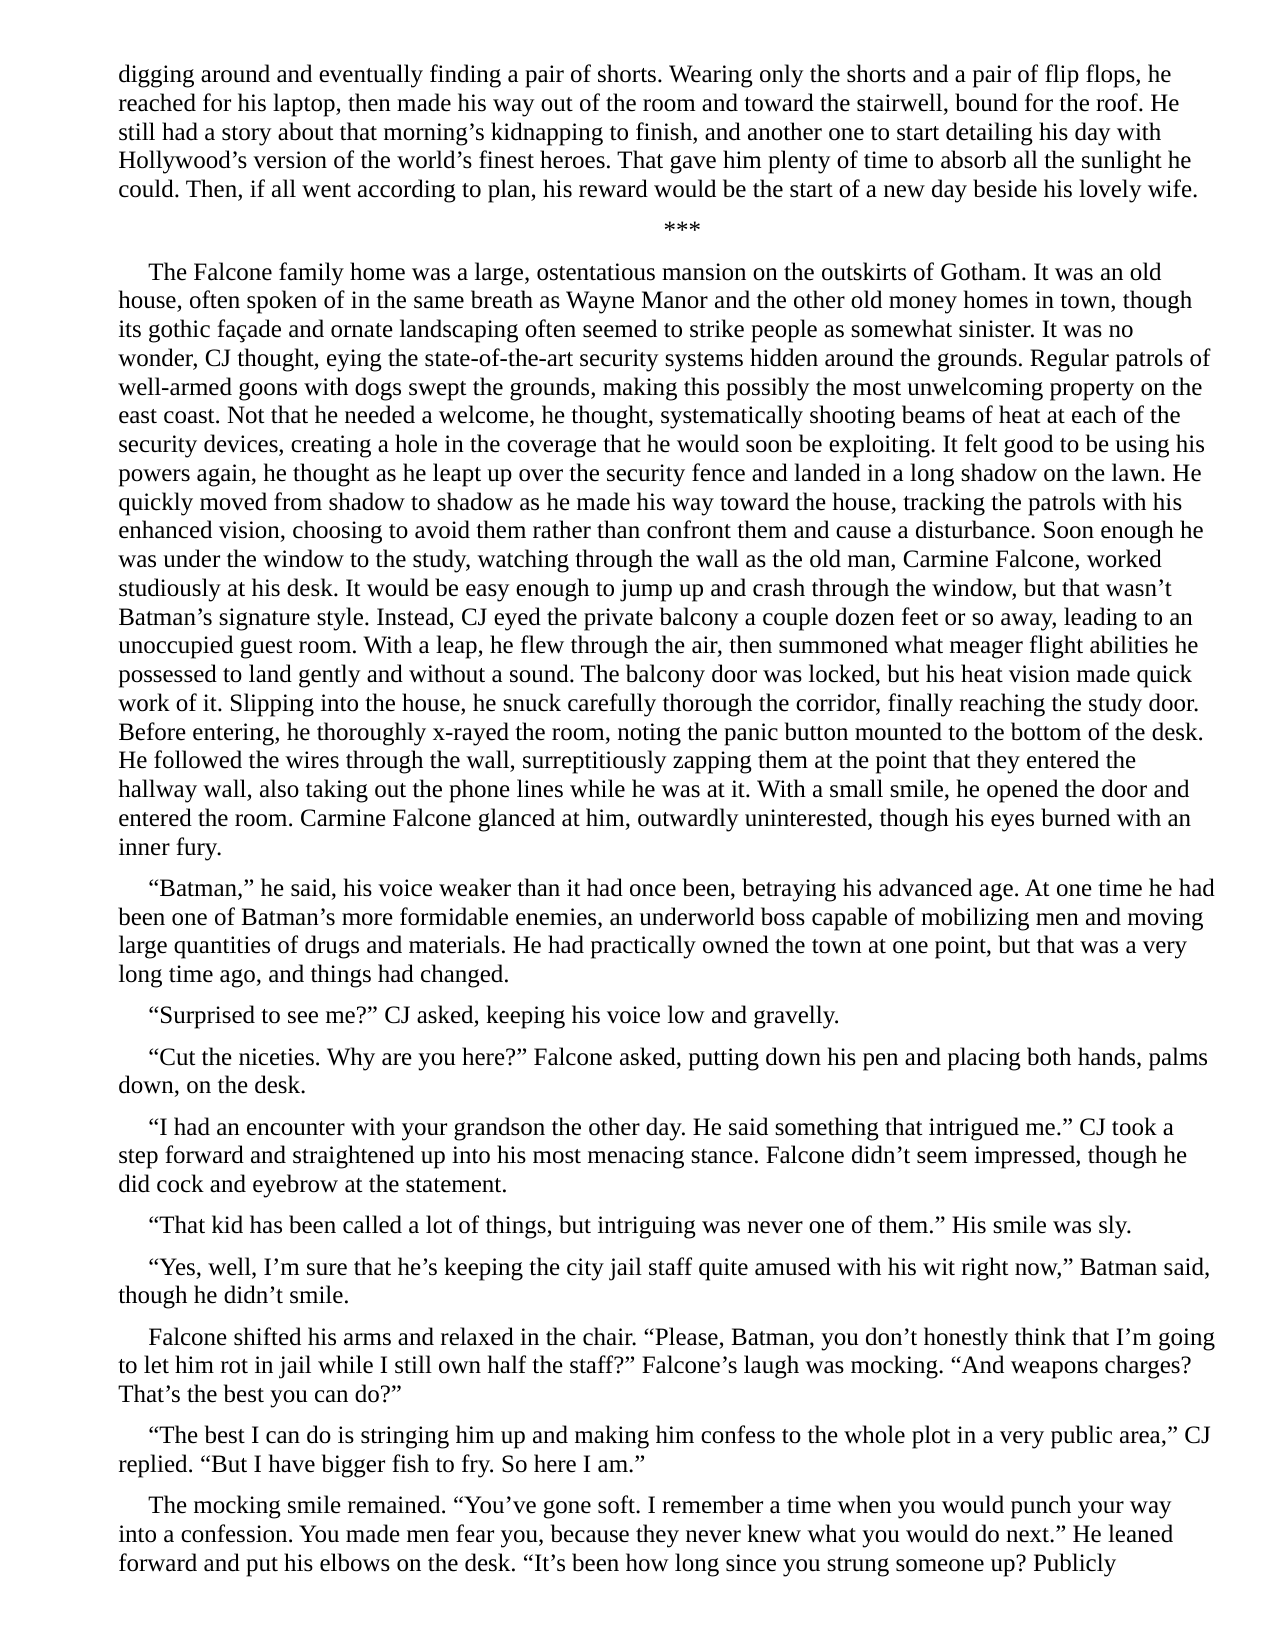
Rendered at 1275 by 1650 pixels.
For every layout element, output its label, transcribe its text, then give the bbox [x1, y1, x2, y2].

text “I had an encounter with your grandson the other day. He said something that intrigued me.” CJ took a step forward and straightened up into his most menacing stance. Falcone didn’t seem impressed, though he did cock and eyebrow at the statement. [118, 1112, 1216, 1198]
text The Falcone family home was a large, ostentatious mansion on the outskirts of Gotham. It was an old house, often spoken of in the same breath as Wayne Manor and the other old money homes in town, though its gothic façade and ornate landscaping often seemed to strike people as somewhat sinister. It was no wonder, CJ thought, eying the state-of-the-art security systems hidden around the grounds. Regular patrols of well-armed goons with dogs swept the grounds, making this possibly the most unwelcoming property on the east coast. Not that he needed a welcome, he thought, systematically shooting beams of heat at each of the security devices, creating a hole in the coverage that he would soon be exploiting. It felt good to be using his powers again, he thought as he leapt up over the security fence and landed in a long shadow on the lawn. He quickly moved from shadow to shadow as he made his way toward the house, tracking the patrols with his enhanced vision, choosing to avoid them rather than confront them and cause a disturbance. Soon enough he was under the window to the study, watching through the wall as the old man, Carmine Falcone, worked studiously at his desk. It would be easy enough to jump up and crash through the window, but that wasn’t Batman’s signature style. Instead, CJ eyed the private balcony a couple dozen feet or so away, leading to an unoccupied guest room. With a leap, he flew through the air, then summoned what meager flight abilities he possessed to land gently and without a sound. The balcony door was locked, but his heat vision made quick work of it. Slipping into the house, he snuck carefully thorough the corridor, finally reaching the study door. Before entering, he thoroughly x-rayed the room, noting the panic button mounted to the bottom of the desk. He followed the wires through the wall, surreptitiously zapping them at the point that they entered the hallway wall, also taking out the phone lines while he was at it. With a small smile, he opened the door and entered the room. Carmine Falcone glanced at him, outwardly uninterested, though his eyes burned with an inner fury. [118, 257, 1216, 860]
text *** [118, 215, 1216, 244]
text The mocking smile remained. “You’ve gone soft. I remember a time when you would punch your way into a confession. You made men fear you, because they never knew what you would do next.” He leaned forward and put his elbows on the desk. “It’s been how long since you strung someone up? Publicly [118, 1490, 1216, 1577]
text “The best I can do is stringing him up and making him confess to the whole plot in a very public area,” CJ replied. “But I have bigger fish to fry. So here I am.” [118, 1420, 1216, 1478]
text “Cut the niceties. Why are you here?” Falcone asked, putting down his pen and placing both hands, palms down, on the desk. [118, 1042, 1216, 1099]
text “Yes, well, I’m sure that he’s keeping the city jail staff quite amused with his wit right now,” Batman said, though he didn’t smile. [118, 1252, 1216, 1309]
text “Batman,” he said, his voice weaker than it had once been, betraying his advanced age. At one time he had been one of Batman’s more formidable enemies, an underworld boss capable of mobilizing men and moving large quantities of drugs and materials. He had practically owned the town at one point, but that was a very long time ago, and things had changed. [118, 873, 1216, 988]
text “Surprised to see me?” CJ asked, keeping his voice low and gravelly. [118, 1000, 1216, 1029]
text Falcone shifted his arms and relaxed in the chair. “Please, Batman, you don’t honestly think that I’m going to let him rot in jail while I still own half the staff?” Falcone’s laugh was mocking. “And weapons charges? That’s the best you can do?” [118, 1322, 1216, 1408]
text digging around and eventually finding a pair of shorts. Wearing only the shorts and a pair of flip flops, he reached for his laptop, then made his way out of the room and toward the stairwell, bound for the roof. He still had a story about that morning’s kidnapping to finish, and another one to start detailing his day with Hollywood’s version of the world’s finest heroes. That gave him plenty of time to absorb all the sunlight he could. Then, if all went according to plan, his reward would be the start of a new day beside his lovely wife. [118, 59, 1216, 203]
text “That kid has been called a lot of things, but intriguing was never one of them.” His smile was sly. [118, 1210, 1216, 1239]
